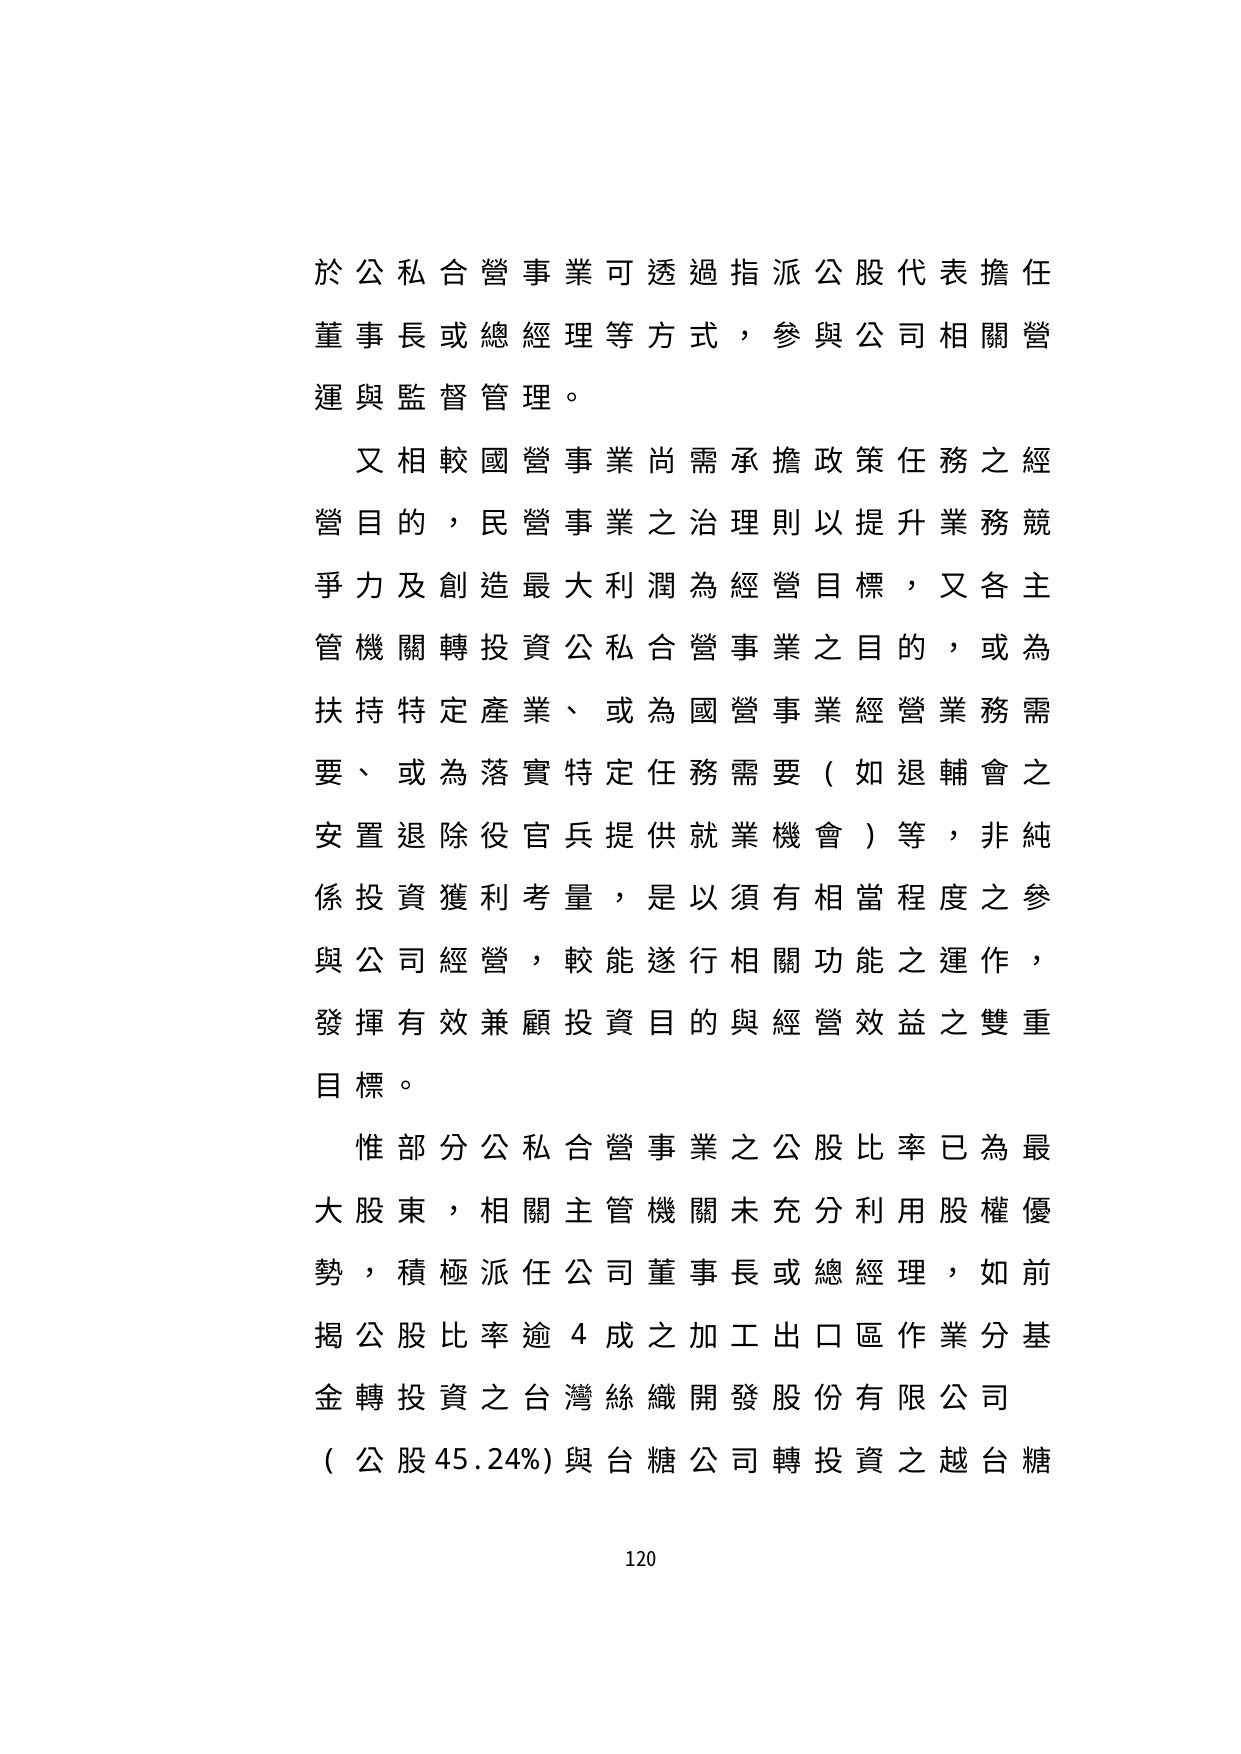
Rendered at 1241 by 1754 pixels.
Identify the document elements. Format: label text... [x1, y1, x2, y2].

text 惟部分公私合營事業之公股比率已為最大股東，相關主管機關未充分利用股權優勢，積極派任公司董事長或總經理，如前揭公股比率逾4成之加工出口區作業分基金轉投資之台灣絲織開發股份有限公司(公股45.24%)與台糖公司轉投資之越台糖 [271, 1104, 1058, 1479]
text 於公私合營事業可透過指派公股代表擔任董事長或總經理等方式，參與公司相關營運與監督管理。 [271, 229, 1058, 417]
text 又相較國營事業尚需承擔政策任務之經營目的，民營事業之治理則以提升業務競爭力及創造最大利潤為經營目標，又各主管機關轉投資公私合營事業之目的，或為扶持特定產業、或為國營事業經營業務需要、或為落實特定任務需要(如退輔會之安置退除役官兵提供就業機會)等，非純係投資獲利考量，是以須有相當程度之參與公司經營，較能遂行相關功能之運作，發揮有效兼顧投資目的與經營效益之雙重目標。 [271, 417, 1058, 1104]
